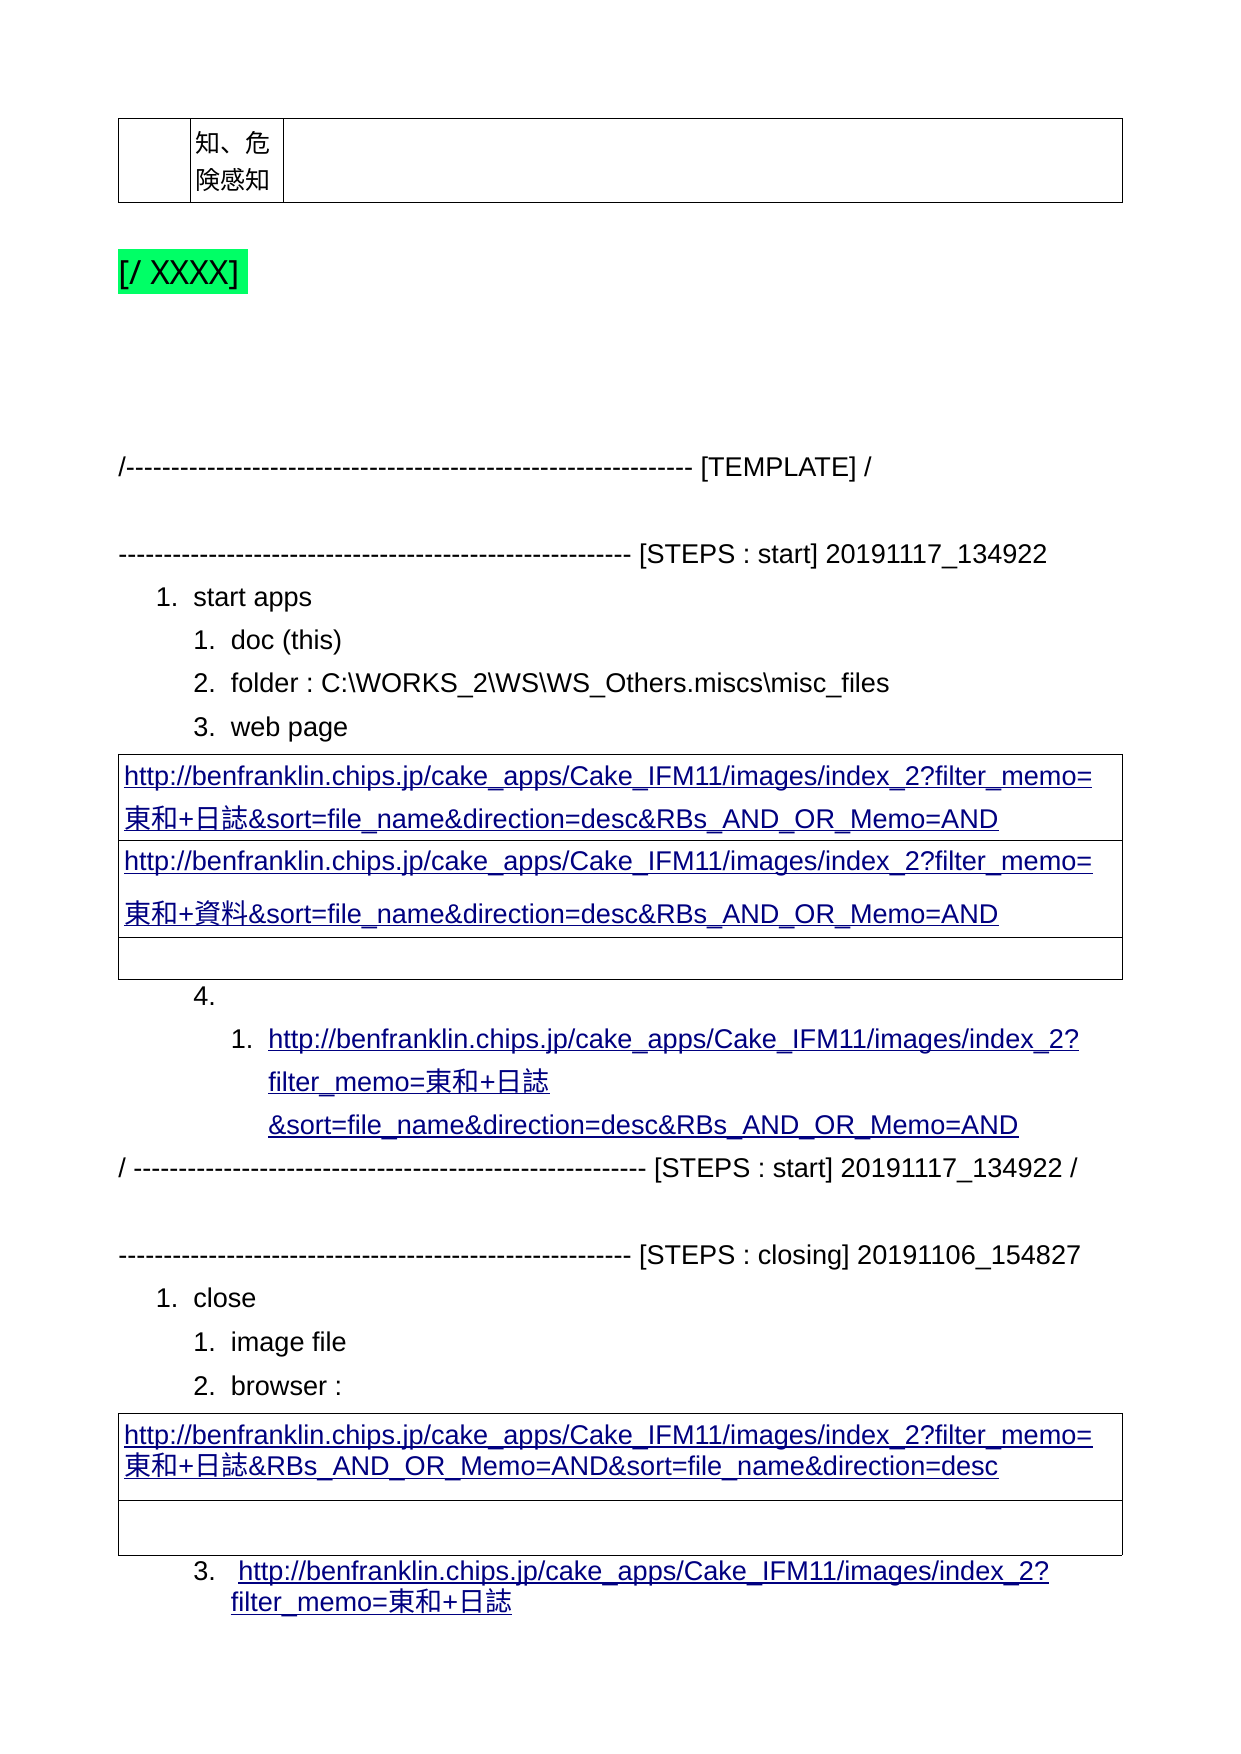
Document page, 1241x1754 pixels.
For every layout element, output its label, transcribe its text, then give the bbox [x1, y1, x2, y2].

table_cell 知、危険感知 [191, 119, 283, 202]
text / --------------------------------------------------------- [STEPS : start] 20191117_134922 / [118, 1152, 1122, 1183]
list browser : [193, 1369, 1122, 1401]
list http://benfranklin.chips.jp/cake_apps/Cake_IFM11/images/index_2?filter_memo=東和+日誌&sort=file_name&direction=desc&RBs_AND_OR_Memo=AND [231, 1023, 1122, 1140]
list start apps [156, 581, 1122, 612]
list doc (this) [193, 624, 1122, 656]
text --------------------------------------------------------- [STEPS : closing] 20191106_154827 [118, 1239, 1122, 1270]
text --------------------------------------------------------- [STEPS : start] 20191117_134922 [118, 538, 1122, 569]
table_cell [119, 119, 190, 202]
list web page [193, 711, 1122, 742]
table_header http://benfranklin.chips.jp/cake_apps/Cake_IFM11/images/index_2?filter_memo=東和+日誌&sort=file_name&direction=desc&RBs_AND_OR_Memo=AND [119, 755, 1122, 839]
text /--------------------------------------------------------------- [TEMPLATE] / [118, 451, 1122, 482]
list image file [193, 1326, 1122, 1357]
list http://benfranklin.chips.jp/cake_apps/Cake_IFM11/images/index_2?filter_memo=東和+日誌 [193, 1556, 1122, 1618]
table_cell [119, 1501, 1122, 1555]
table_header http://benfranklin.chips.jp/cake_apps/Cake_IFM11/images/index_2?filter_memo=東和+日誌&RBs_AND_OR_Memo=AND&sort=file_name&direction=desc [119, 1414, 1122, 1500]
list folder : C:\WORKS_2\WS\WS_Others.miscs\misc_files [193, 667, 1122, 699]
table_cell [119, 938, 1122, 979]
table_cell [284, 119, 1122, 202]
table_cell http://benfranklin.chips.jp/cake_apps/Cake_IFM11/images/index_2?filter_memo=東和+資料&sort=file_name&direction=desc&RBs_AND_OR_Memo=AND [119, 841, 1122, 937]
list close [156, 1282, 1122, 1313]
text [/ XXXX] [118, 249, 1122, 294]
